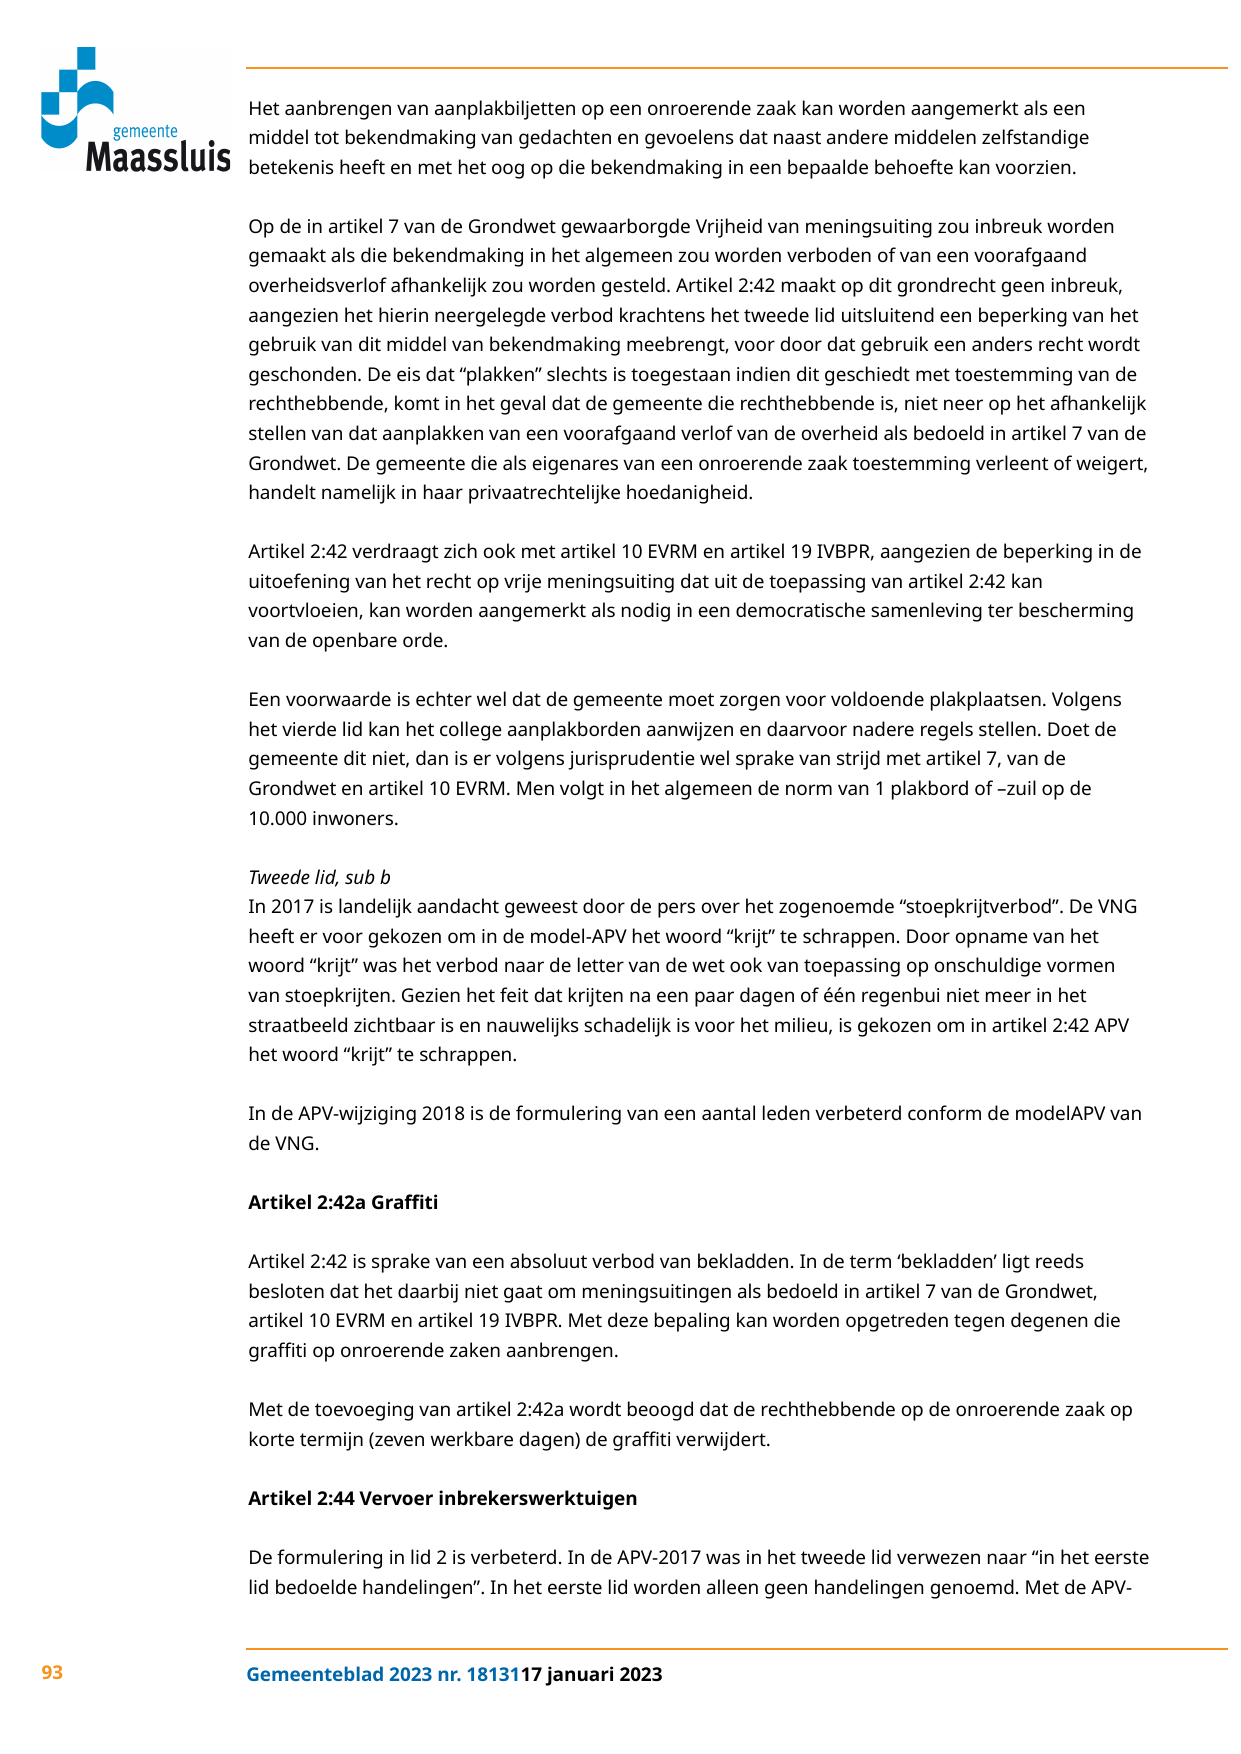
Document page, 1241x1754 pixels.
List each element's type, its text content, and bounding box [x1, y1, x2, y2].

picture [41, 47, 231, 172]
text De formulering in lid 2 is verbeterd. In de APV-2017 was in het tweede lid verwezen naar “in het eerste lid bedoelde handelingen”. In het eerste lid worden alleen geen handelingen genoemd. Met de APV- [248, 1544, 1152, 1600]
text Artikel 2:42a Graffiti [248, 1189, 1152, 1215]
text In de APV-wijziging 2018 is de formulering van een aantal leden verbeterd conform de modelAPV van de VNG. [248, 1101, 1152, 1156]
text Artikel 2:42 verdraagt zich ook met artikel 10 EVRM en artikel 19 IVBPR, aangezien de beperking in de uitoefening van het recht op vrije meningsuiting dat uit de toepassing van artikel 2:42 kan voortvloeien, kan worden aangemerkt als nodig in een democratische samenleving ter bescherming van de openbare orde. [248, 538, 1152, 653]
text Artikel 2:44 Vervoer inbrekerswerktuigen [248, 1485, 1152, 1511]
text Tweede lid, sub b [248, 864, 1152, 890]
text In 2017 is landelijk aandacht geweest door de pers over het zogenoemde “stoepkrijtverbod”. De VNG heeft er voor gekozen om in de model-APV het woord “krijt” te schrappen. Door opname van het woord “krijt” was het verbod naar de letter van de wet ook van toepassing op onschuldige vormen van stoepkrijten. Gezien het feit dat krijten na een paar dagen of één regenbui niet meer in het straatbeeld zichtbaar is en nauwelijks schadelijk is voor het milieu, is gekozen om in artikel 2:42 APV het woord “krijt” te schrappen. [248, 893, 1152, 1067]
text Het aanbrengen van aanplakbiljetten op een onroerende zaak kan worden aangemerkt als een middel tot bekendmaking van gedachten en gevoelens dat naast andere middelen zelfstandige betekenis heeft en met het oog op die bekendmaking in een bepaalde behoefte kan voorzien. [248, 95, 1152, 180]
picture [41, 47, 77, 92]
text Op de in artikel 7 van de Grondwet gewaarborgde Vrijheid van meningsuiting zou inbreuk worden gemaakt als die bekendmaking in het algemeen zou worden verboden of van een voorafgaand overheidsverlof afhankelijk zou worden gesteld. Artikel 2:42 maakt op dit grondrecht geen inbreuk, aangezien het hierin neergelegde verbod krachtens het tweede lid uitsluitend een beperking van het gebruik van dit middel van bekendmaking meebrengt, voor door dat gebruik een anders recht wordt geschonden. De eis dat “plakken” slechts is toegestaan indien dit geschiedt met toestemming van de rechthebbende, komt in het geval dat de gemeente die rechthebbende is, niet neer op het afhankelijk stellen van dat aanplakken van een voorafgaand verlof van de overheid als bedoeld in artikel 7 van de Grondwet. De gemeente die als eigenares van een onroerende zaak toestemming verleent of weigert, handelt namelijk in haar privaatrechtelijke hoedanigheid. [248, 213, 1152, 505]
text Een voorwaarde is echter wel dat de gemeente moet zorgen voor voldoende plakplaatsen. Volgens het vierde lid kan het college aanplakborden aanwijzen en daarvoor nadere regels stellen. Doet de gemeente dit niet, dan is er volgens jurisprudentie wel sprake van strijd met artikel 7, van de Grondwet en artikel 10 EVRM. Men volgt in het algemeen de norm van 1 plakbord of –zuil op de 10.000 inwoners. [248, 686, 1152, 831]
text Met de toevoeging van artikel 2:42a wordt beoogd dat de rechthebbende op de onroerende zaak op korte termijn (zeven werkbare dagen) de graffiti verwijdert. [248, 1396, 1152, 1452]
text Artikel 2:42 is sprake van een absoluut verbod van bekladden. In de term ‘bekladden’ ligt reeds besloten dat het daarbij niet gaat om meningsuitingen als bedoeld in artikel 7 van de Grondwet, artikel 10 EVRM en artikel 19 IVBPR. Met deze bepaling kan worden opgetreden tegen degenen die graffiti op onroerende zaken aanbrengen. [248, 1248, 1152, 1363]
